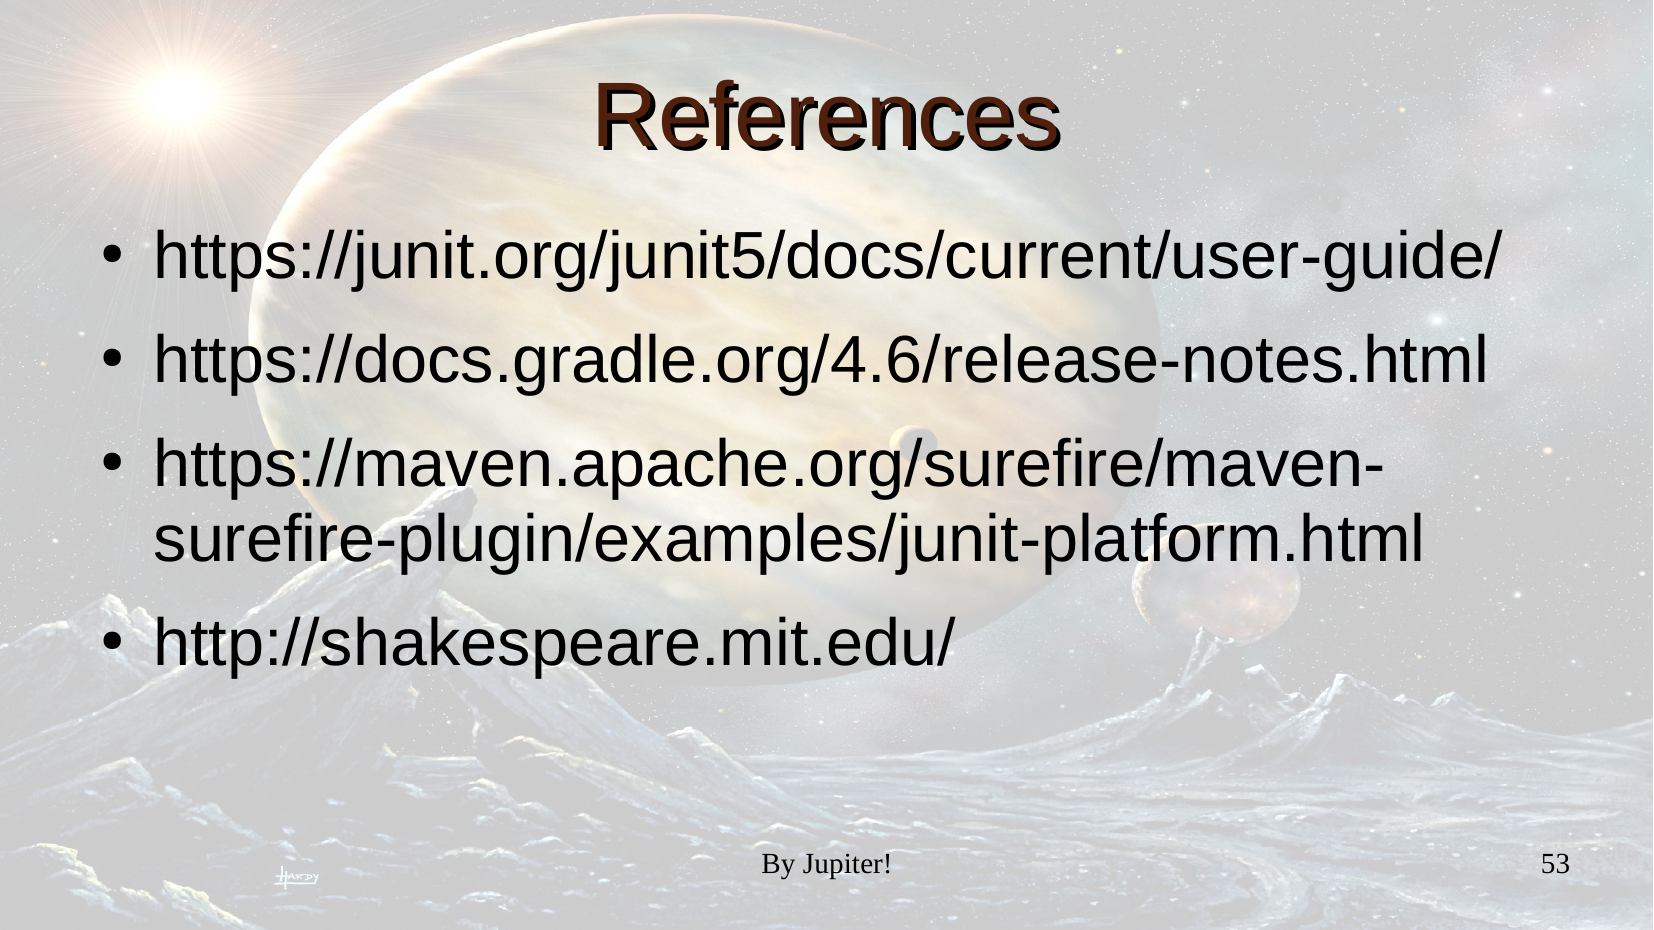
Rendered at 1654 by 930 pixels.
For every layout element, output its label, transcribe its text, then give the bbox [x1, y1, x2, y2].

list https://junit.org/junit5/docs/current/user-guide/ https://docs.gradle.org/4.6/release-notes.html https://maven.apache.org/surefire/maven-surefire-plugin/examples/junit-platform.html http://shakespeare.mit.edu/ [82, 217, 1571, 757]
title References [82, 37, 1571, 193]
